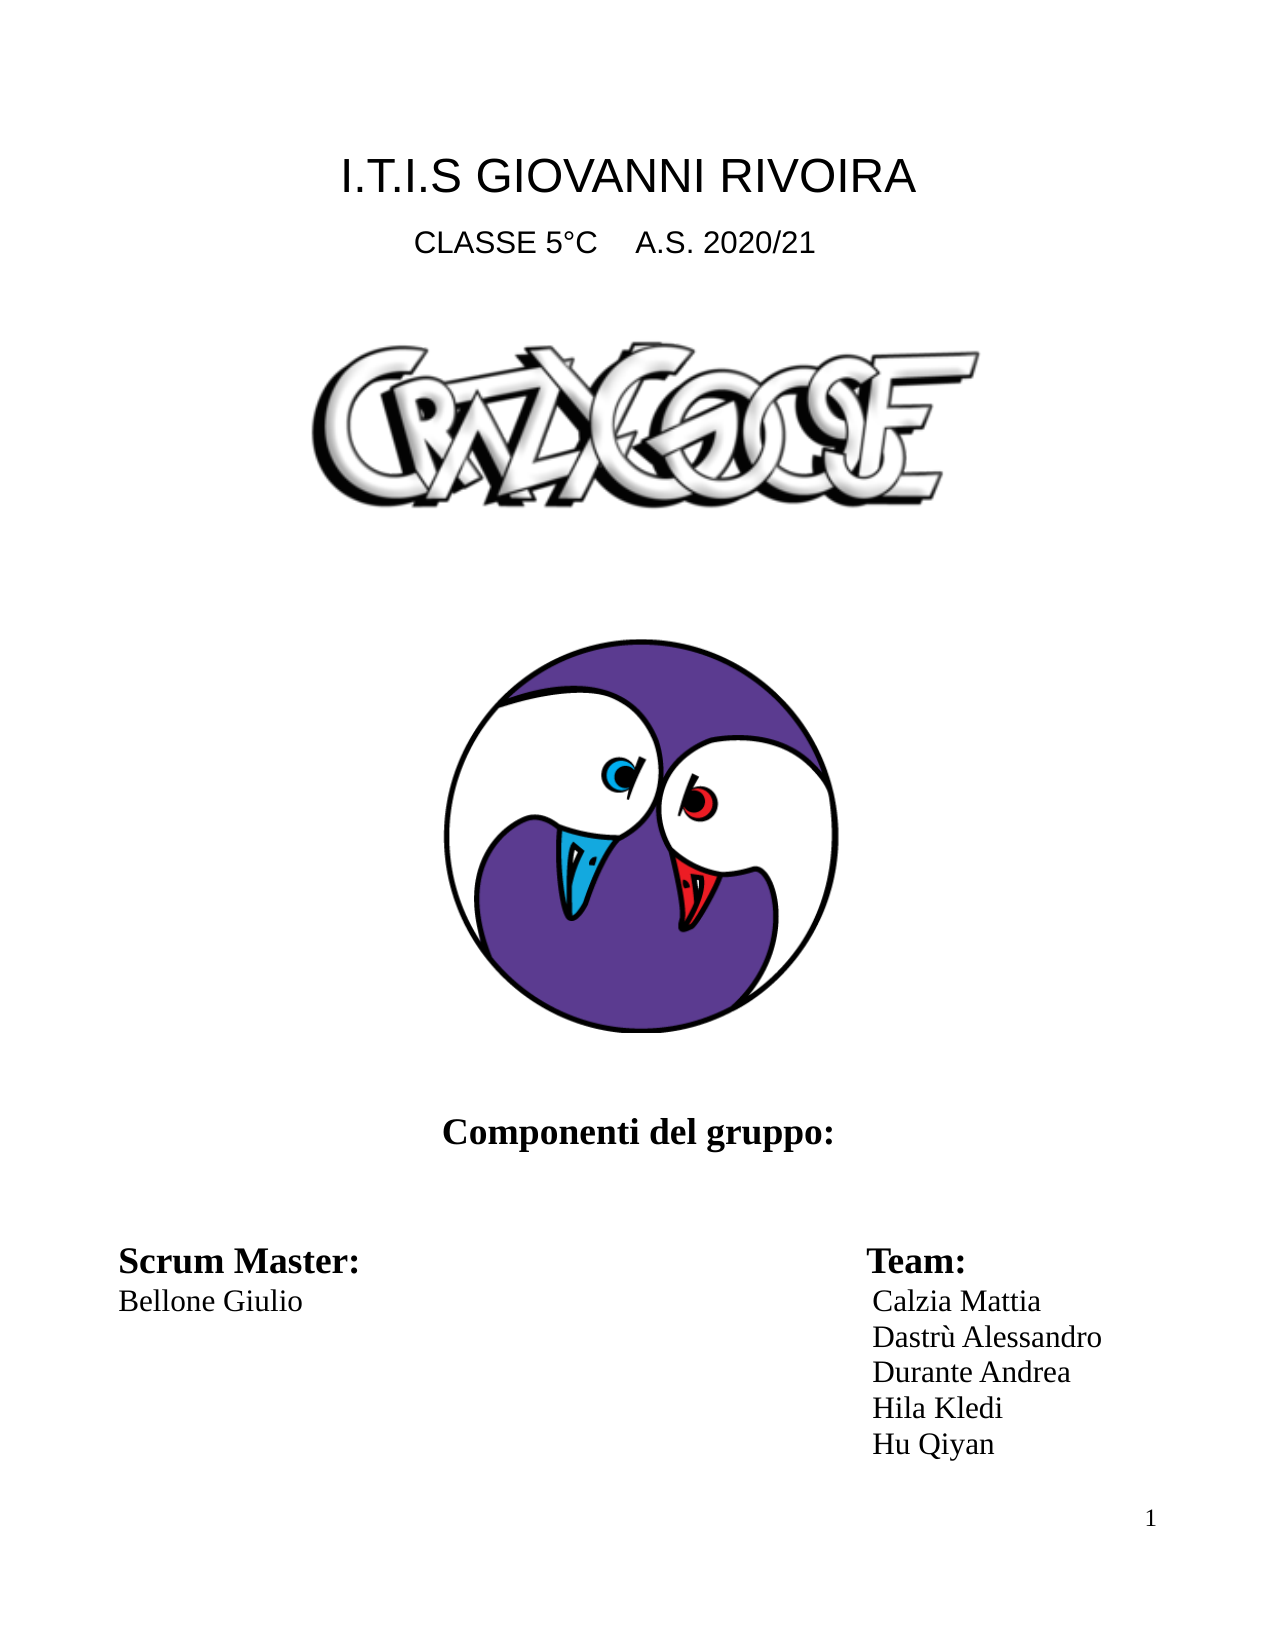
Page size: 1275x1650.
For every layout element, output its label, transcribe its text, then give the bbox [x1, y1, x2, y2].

text Componenti del gruppo: [118, 1109, 1157, 1152]
text Dastrù Alessandro [118, 1318, 1157, 1354]
picture [441, 639, 848, 1033]
text CLASSE 5°C A.S. 2020/21 [118, 224, 1157, 260]
text I.T.I.S GIOVANNI RIVOIRA [118, 148, 1157, 203]
picture [287, 315, 1012, 552]
text Hila Kledi [118, 1390, 1157, 1426]
text Hu Qiyan [118, 1426, 1157, 1462]
text Bellone Giulio Calzia Mattia [118, 1282, 1157, 1318]
text Durante Andrea [118, 1354, 1157, 1390]
text Scrum Master: Team: [118, 1239, 1157, 1282]
